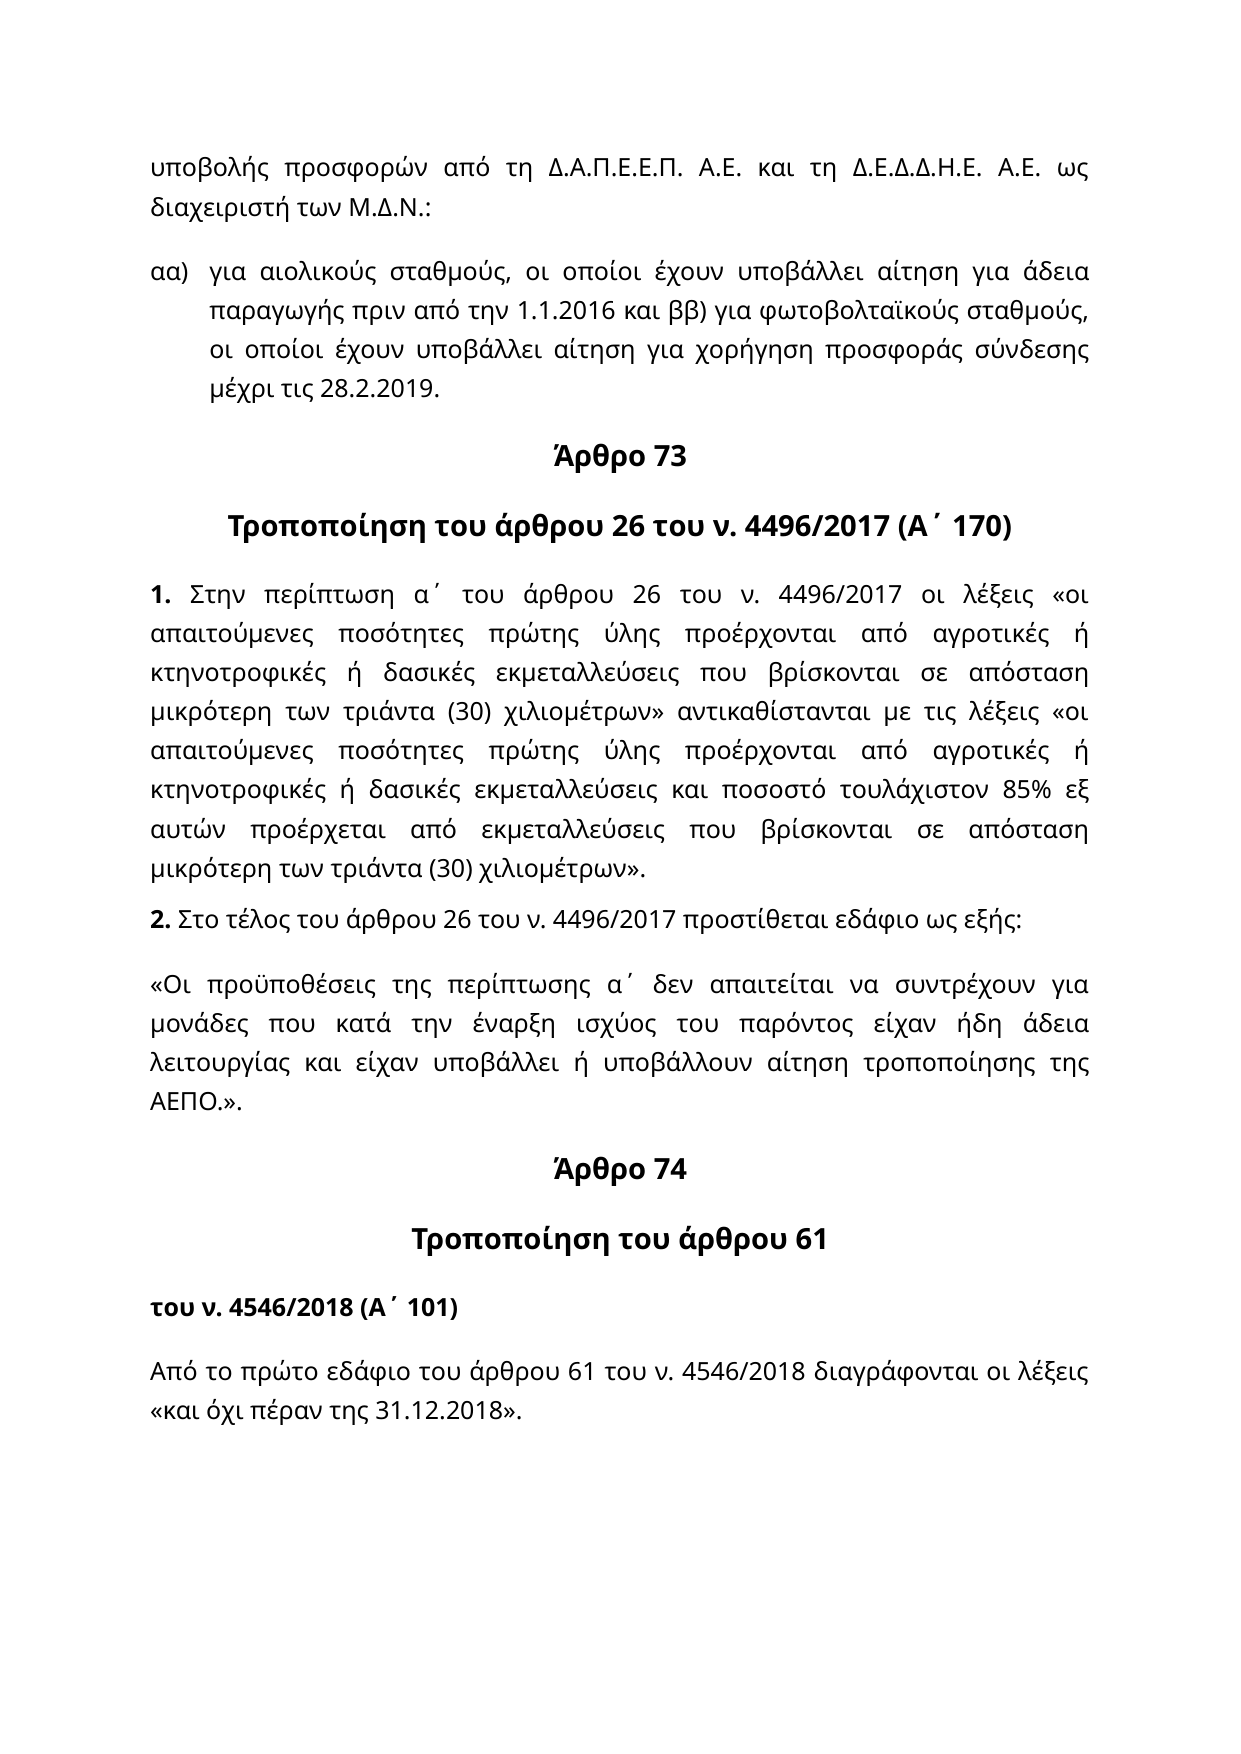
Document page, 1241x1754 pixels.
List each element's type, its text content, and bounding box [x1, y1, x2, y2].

text «Οι προϋποθέσεις της περίπτωσης α΄ δεν απαιτείται να συντρέχουν για μονάδες που κατά την έναρξη ισχύος του παρόντος είχαν ήδη άδεια λειτουργίας και είχαν υποβάλλει ή υποβάλλουν αίτηση τροποποίησης της ΑΕΠΟ.». [150, 966, 1090, 1118]
list αα) για αιολικούς σταθμούς, οι οποίοι έχουν υποβάλλει αίτηση για άδεια παραγωγής πριν από την 1.1.2016 και ββ) για φωτοβολταϊκούς σταθμούς, οι οποίοι έχουν υποβάλλει αίτηση για χορήγηση προσφοράς σύνδεσης μέχρι τις 28.2.2019. [150, 253, 1090, 405]
text του ν. 4546/2018 (A΄ 101) [150, 1289, 1090, 1323]
subtitle Τροποποίηση του άρθρου 61 [150, 1218, 1090, 1258]
text Από το πρώτο εδάφιο του άρθρου 61 του ν. 4546/2018 διαγράφονται οι λέξεις «και όχι πέραν της 31.12.2018». [150, 1353, 1090, 1427]
text υποβολής προσφορών από τη Δ.Α.Π.Ε.Ε.Π. Α.Ε. και τη Δ.Ε.Δ.Δ.Η.Ε. Α.Ε. ως διαχειριστή των Μ.Δ.Ν.: [150, 150, 1090, 223]
subtitle Άρθρο 73 [150, 435, 1090, 475]
subtitle Άρθρο 74 [150, 1148, 1090, 1188]
subtitle Τροποποίηση του άρθρου 26 του ν. 4496/2017 (A΄ 170) [150, 506, 1090, 545]
text 2. Στο τέλος του άρθρου 26 του ν. 4496/2017 προστίθεται εδάφιο ως εξής: [150, 902, 1090, 936]
text 1. Στην περίπτωση α΄ του άρθρου 26 του ν. 4496/2017 οι λέξεις «οι απαιτούμενες ποσότητες πρώτης ύλης προέρχονται από αγροτικές ή κτηνοτροφικές ή δασικές εκμεταλλεύσεις που βρίσκονται σε απόσταση μικρότερη των τριάντα (30) χιλιομέτρων» αντικαθίστανται με τις λέξεις «οι απαιτούμενες ποσότητες πρώτης ύλης προέρχονται από αγροτικές ή κτηνοτροφικές ή δασικές εκμεταλλεύσεις και ποσοστό τουλάχιστον 85% εξ αυτών προέρχεται από εκμεταλλεύσεις που βρίσκονται σε απόσταση μικρότερη των τριάντα (30) χιλιομέτρων». [150, 576, 1090, 884]
